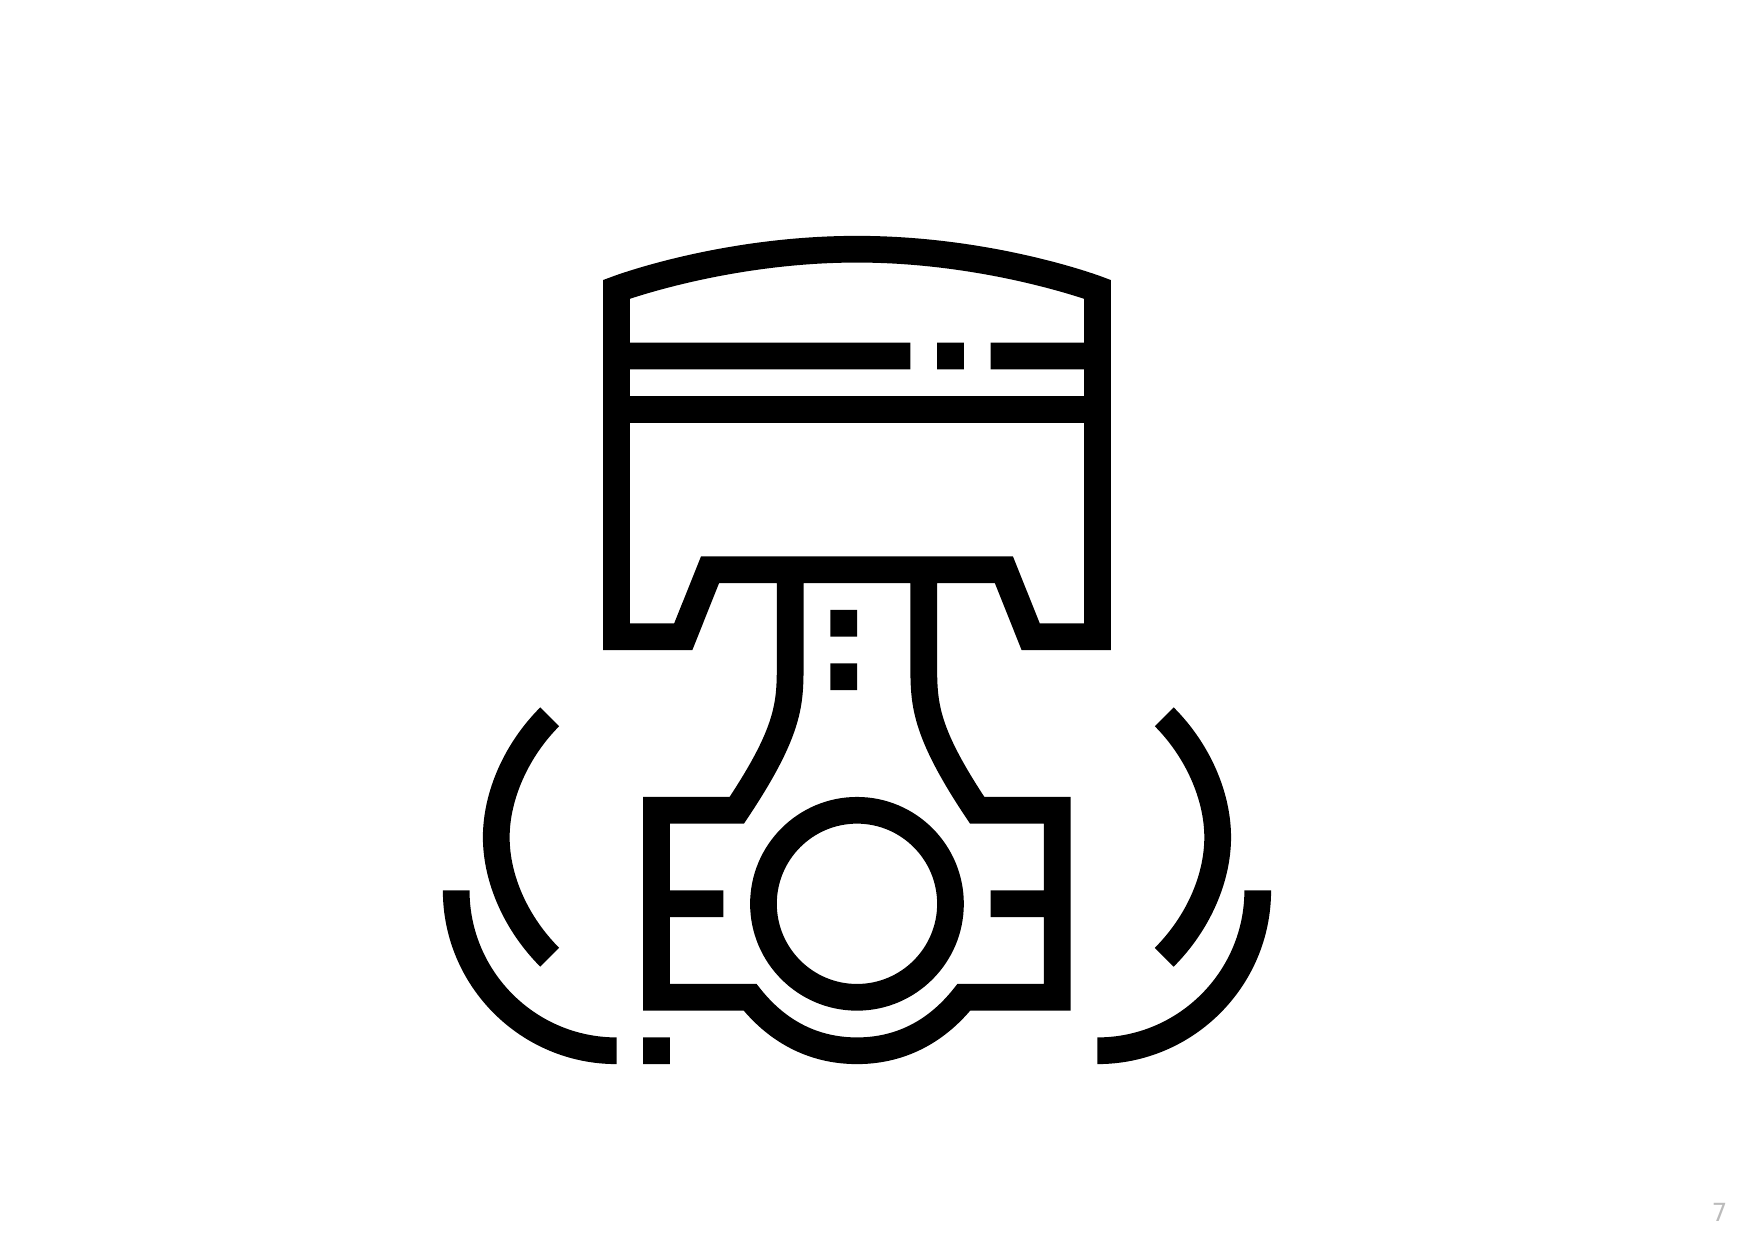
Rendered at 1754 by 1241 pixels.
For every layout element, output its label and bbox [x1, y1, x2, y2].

picture [441, 234, 1273, 1066]
